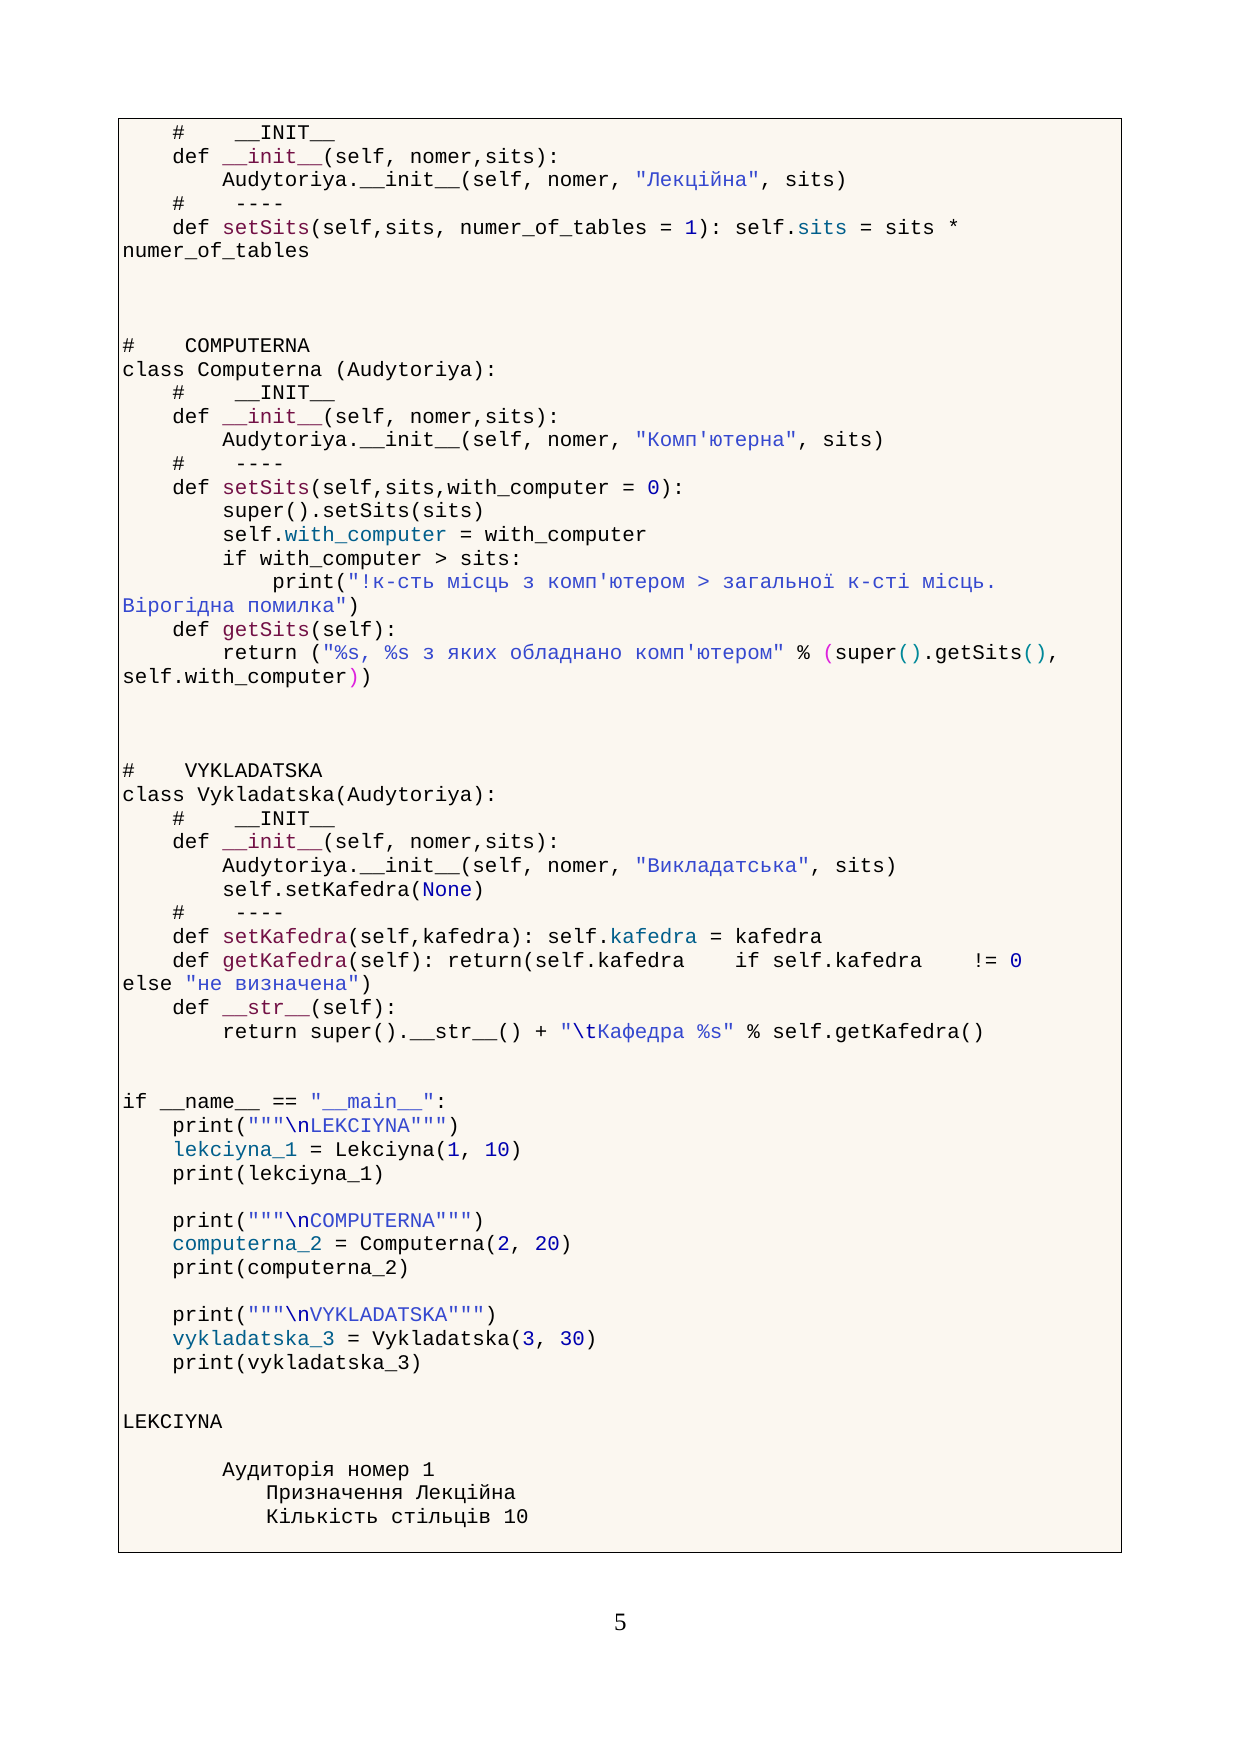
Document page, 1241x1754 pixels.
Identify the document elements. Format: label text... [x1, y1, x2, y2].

text return super().__str__() + "\tКафедра %s" % self.getKafedra() [119, 1017, 1121, 1040]
text Призначення Лекційна [119, 1478, 1121, 1502]
text self.with_computer = with_computer [119, 520, 1121, 544]
text # ---- [119, 449, 1121, 473]
text # VYKLADATSKA [119, 757, 1121, 780]
text def __init__(self, nomer,sits): [119, 402, 1121, 426]
text vykladatska_3 = Vykladatska(3, 30) [119, 1324, 1121, 1348]
text self.setKafedra(None) [119, 875, 1121, 898]
text def setSits(self,sits, numer_of_tables = 1): self.sits = sits * numer_of_tables [119, 213, 1121, 260]
text def getSits(self): [119, 615, 1121, 638]
text # ---- [119, 898, 1121, 922]
text if __name__ == "__main__": [119, 1088, 1121, 1111]
text def setKafedra(self,kafedra): self.kafedra = kafedra [119, 922, 1121, 946]
text Кількість стільців 10 [119, 1502, 1121, 1526]
text print("!к-сть місць з комп'ютером > загальної к-сті місць. Вірогідна помилка") [119, 567, 1121, 615]
text def getKafedra(self): return(self.kafedra if self.kafedra != 0 else "не визначена") [119, 946, 1121, 993]
text # __INIT__ [119, 804, 1121, 827]
text def __init__(self, nomer,sits): [119, 142, 1121, 165]
text print("""\nLEKCIYNA""") [119, 1111, 1121, 1135]
text print(vykladatska_3) [119, 1348, 1121, 1375]
text # __INIT__ [119, 119, 1121, 142]
text super().setSits(sits) [119, 496, 1121, 520]
text # ---- [119, 189, 1121, 213]
text computerna_2 = Computerna(2, 20) [119, 1229, 1121, 1253]
text def __init__(self, nomer,sits): [119, 827, 1121, 851]
text Audytoriya.__init__(self, nomer, "Комп'ютерна", sits) [119, 426, 1121, 449]
text print("""\nVYKLADATSKA""") [119, 1300, 1121, 1324]
text print(lekciyna_1) [119, 1158, 1121, 1182]
text # COMPUTERNA [119, 331, 1121, 354]
text LEKCIYNA [119, 1407, 1121, 1431]
text lekciyna_1 = Lekciyna(1, 10) [119, 1135, 1121, 1158]
text def setSits(self,sits,with_computer = 0): [119, 473, 1121, 496]
text class Vykladatska(Audytoriya): [119, 780, 1121, 804]
text # __INIT__ [119, 378, 1121, 402]
text class Computerna (Audytoriya): [119, 354, 1121, 378]
text Audytoriya.__init__(self, nomer, "Викладатська", sits) [119, 851, 1121, 875]
text Аудиторія номер 1 [119, 1455, 1121, 1478]
text def __str__(self): [119, 993, 1121, 1017]
text if with_computer > sits: [119, 544, 1121, 567]
text print("""\nCOMPUTERNA""") [119, 1206, 1121, 1229]
text print(computerna_2) [119, 1253, 1121, 1277]
text return ("%s, %s з яких обладнано комп'ютером" % (super().getSits(), self.with_computer)) [119, 638, 1121, 686]
text Audytoriya.__init__(self, nomer, "Лекційна", sits) [119, 165, 1121, 189]
